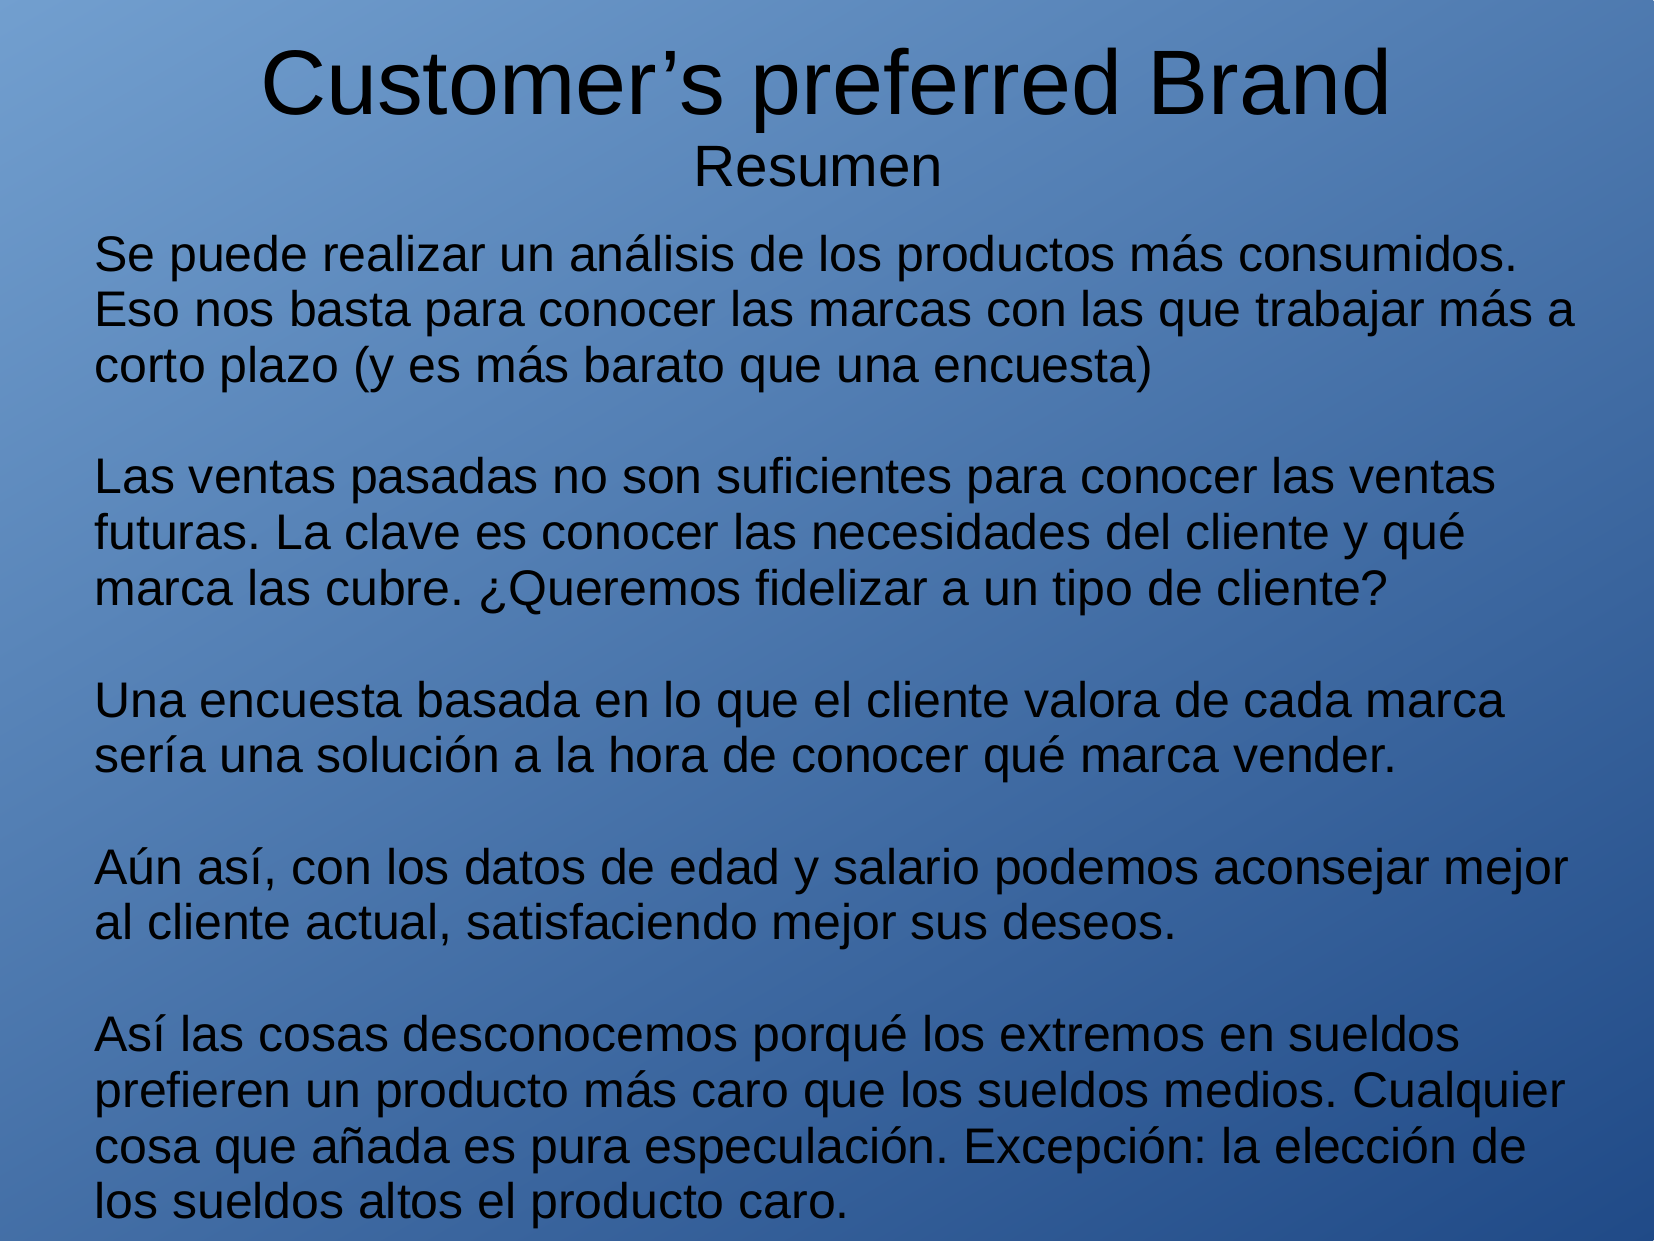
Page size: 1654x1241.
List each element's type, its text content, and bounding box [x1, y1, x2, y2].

title Customer’s preferred Brand Resumen [82, 11, 1571, 219]
subtitle Se puede realizar un análisis de los productos más consumidos. Eso nos basta para conocer las marcas con las que trabajar más a corto plazo (y es más barato que una encuesta) Las ventas pasadas no son suficientes para conocer las ventas futuras. La clave es conocer las necesidades del cliente y qué marca las cubre. ¿Queremos fidelizar a un tipo de cliente? Una encuesta basada en lo que el cliente valora de cada marca sería una solución a la hora de conocer qué marca vender. Aún así, con los datos de edad y salario podemos aconsejar mejor al cliente actual, satisfaciendo mejor sus deseos. Así las cosas desconocemos porqué los extremos en sueldos prefieren un producto más caro que los sueldos medios. Cualquier cosa que añada es pura especulación. Excepción: la elección de los sueldos altos el producto caro. [94, 225, 1583, 1230]
